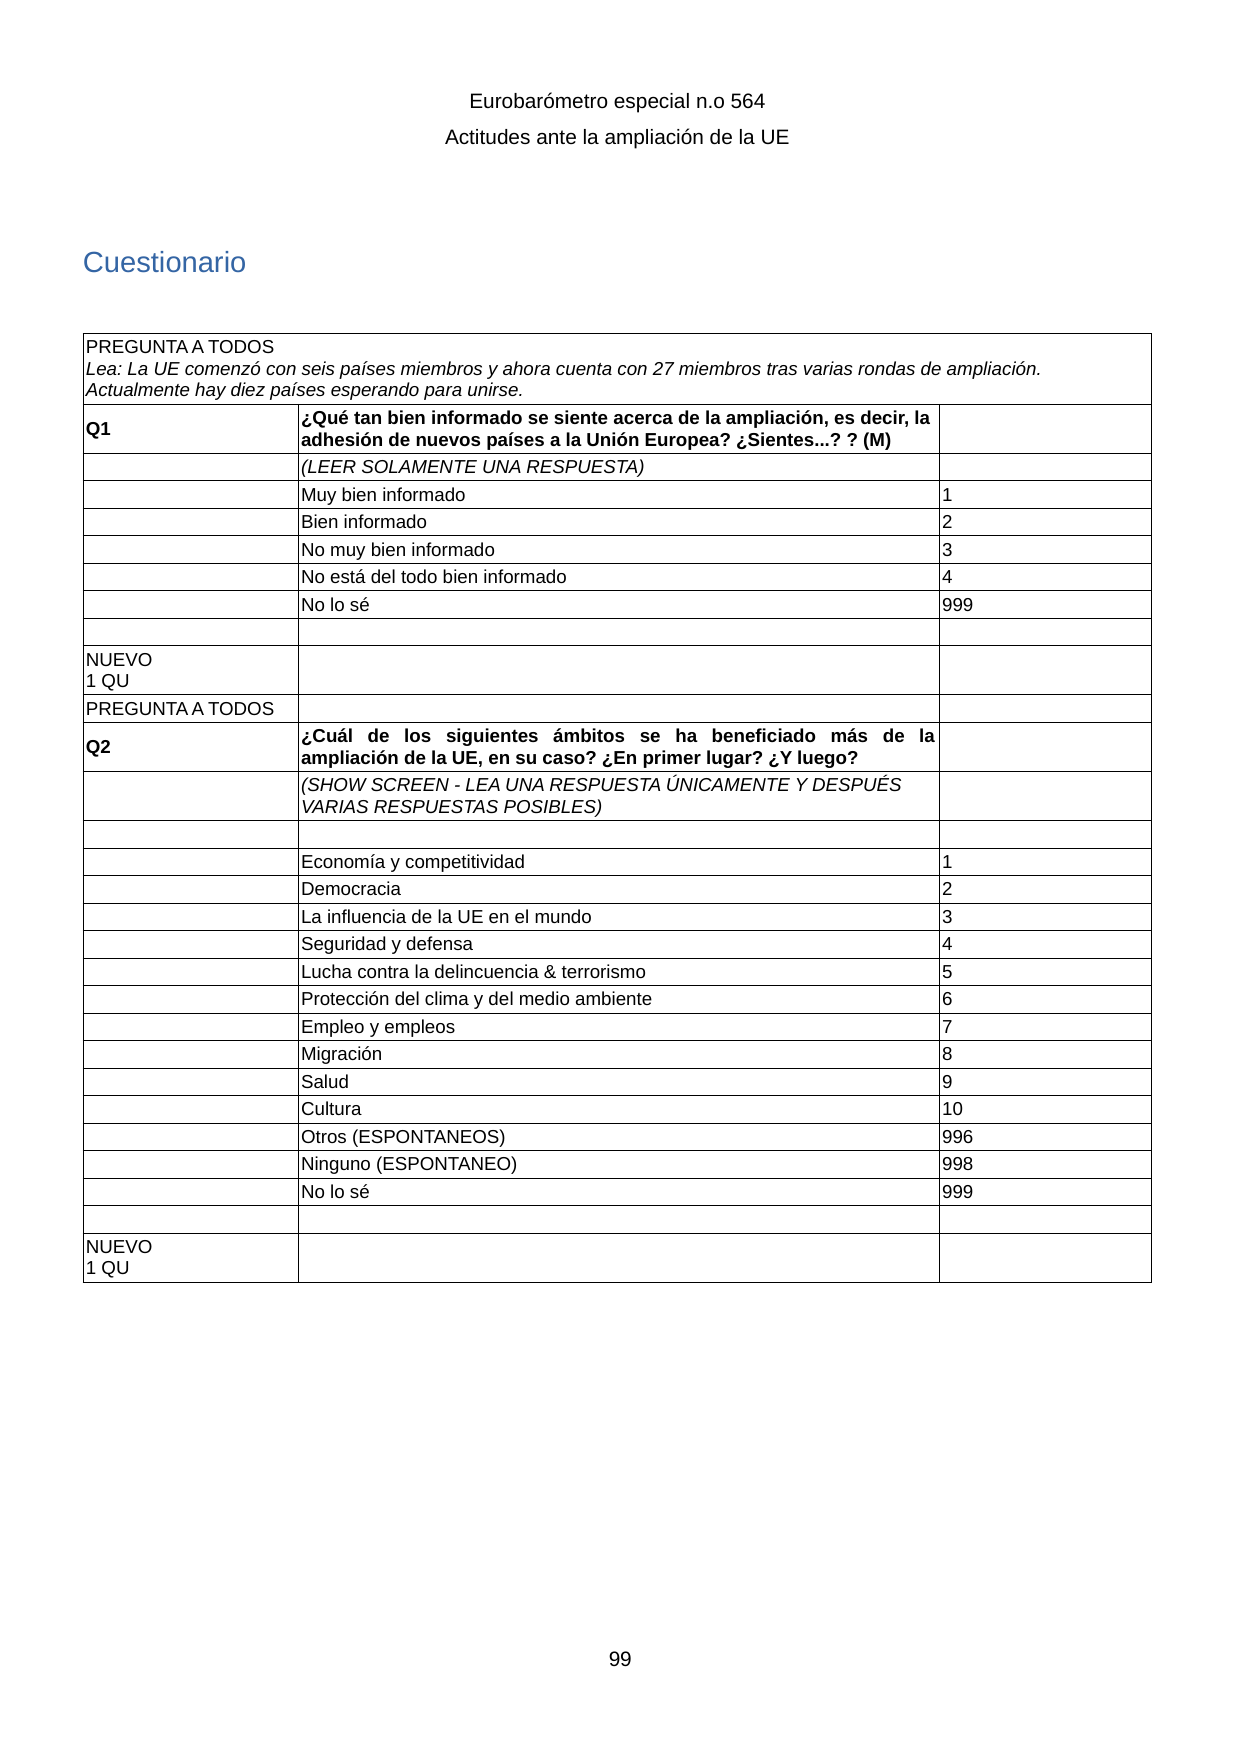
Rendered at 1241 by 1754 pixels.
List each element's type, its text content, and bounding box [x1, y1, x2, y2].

table_cell [299, 619, 939, 645]
table_cell [84, 821, 298, 847]
table_cell [84, 536, 298, 563]
table_cell [299, 1206, 939, 1232]
table_cell Seguridad y defensa [299, 931, 939, 957]
table_cell [299, 821, 939, 847]
table_cell [84, 1041, 298, 1067]
table_cell [299, 695, 939, 722]
table_cell Economía y competitividad [299, 849, 939, 875]
table_cell PREGUNTA A TODOS [84, 695, 298, 722]
table_cell (LEER SOLAMENTE UNA RESPUESTA) [299, 454, 939, 480]
table_cell 5 [940, 959, 1151, 985]
table_cell No está del todo bien informado [299, 564, 939, 590]
table_cell [940, 1206, 1151, 1232]
table_cell [84, 1151, 298, 1177]
table_cell Muy bien informado [299, 481, 939, 508]
table_cell [940, 821, 1151, 847]
table_cell [299, 646, 939, 694]
table_cell ¿Cuál de los siguientes ámbitos se ha beneficiado más de la ampliación de la UE, en su caso? ¿En primer lugar? ¿Y luego? [299, 723, 939, 771]
table_cell 998 [940, 1151, 1151, 1177]
table_cell [940, 772, 1151, 820]
table_cell Salud [299, 1069, 939, 1095]
table_cell 999 [940, 591, 1151, 618]
table_cell [84, 1206, 298, 1232]
table_cell [940, 619, 1151, 645]
table_cell 2 [940, 509, 1151, 535]
table_cell Lucha contra la delincuencia & terrorismo [299, 959, 939, 985]
table_cell [84, 904, 298, 930]
table_cell 8 [940, 1041, 1151, 1067]
table_cell [84, 591, 298, 618]
table_cell 3 [940, 536, 1151, 563]
table_cell [84, 564, 298, 590]
table_cell [940, 646, 1151, 694]
table_cell [84, 454, 298, 480]
table_cell [940, 1234, 1151, 1282]
table_cell No lo sé [299, 1179, 939, 1205]
table_cell [299, 1234, 939, 1282]
table_cell 1 [940, 481, 1151, 508]
table_cell No muy bien informado [299, 536, 939, 563]
table_cell [84, 1014, 298, 1040]
table_cell 9 [940, 1069, 1151, 1095]
table_cell La influencia de la UE en el mundo [299, 904, 939, 930]
table_cell ¿Qué tan bien informado se siente acerca de la ampliación, es decir, la adhesión de nuevos países a la Unión Europea? ¿Sientes...? ? (M) [299, 405, 939, 453]
table_cell [84, 509, 298, 535]
subtitle Cuestionario [83, 245, 1157, 278]
table_cell 6 [940, 986, 1151, 1012]
table_cell [84, 481, 298, 508]
table_cell [940, 454, 1151, 480]
table_cell NUEVO 1 QU [84, 646, 298, 694]
table_cell [84, 1069, 298, 1095]
table_cell [940, 695, 1151, 722]
table_cell Bien informado [299, 509, 939, 535]
table_cell (SHOW SCREEN - LEA UNA RESPUESTA ÚNICAMENTE Y DESPUÉS VARIAS RESPUESTAS POSIBLES) [299, 772, 939, 820]
table_cell 10 [940, 1096, 1151, 1122]
table_cell Q1 [84, 405, 298, 453]
table_cell 4 [940, 931, 1151, 957]
table_cell 999 [940, 1179, 1151, 1205]
table_cell 7 [940, 1014, 1151, 1040]
table_cell [84, 1124, 298, 1150]
table_cell [84, 986, 298, 1012]
table_cell [84, 619, 298, 645]
table_cell [84, 931, 298, 957]
table_cell [84, 1179, 298, 1205]
table_cell Cultura [299, 1096, 939, 1122]
table_cell 1 [940, 849, 1151, 875]
table_cell [940, 405, 1151, 453]
table_cell [84, 1096, 298, 1122]
table_cell 3 [940, 904, 1151, 930]
table_cell NUEVO 1 QU [84, 1234, 298, 1282]
table_cell Democracia [299, 876, 939, 902]
table_cell Empleo y empleos [299, 1014, 939, 1040]
table_cell Q2 [84, 723, 298, 771]
table_cell 2 [940, 876, 1151, 902]
table_header PREGUNTA A TODOS Lea: La UE comenzó con seis países miembros y ahora cuenta con 27 miembros tras varias rondas de ampliación. Actualmente hay diez países esperando para unirse. [84, 334, 1151, 404]
table_cell Migración [299, 1041, 939, 1067]
table_cell 996 [940, 1124, 1151, 1150]
table_cell 4 [940, 564, 1151, 590]
table_cell [84, 876, 298, 902]
table_cell [84, 959, 298, 985]
table_cell Otros (ESPONTANEOS) [299, 1124, 939, 1150]
table_cell Ninguno (ESPONTANEO) [299, 1151, 939, 1177]
table_cell [940, 723, 1151, 771]
table_cell [84, 849, 298, 875]
table_cell Protección del clima y del medio ambiente [299, 986, 939, 1012]
table_cell No lo sé [299, 591, 939, 618]
table_cell [84, 772, 298, 820]
